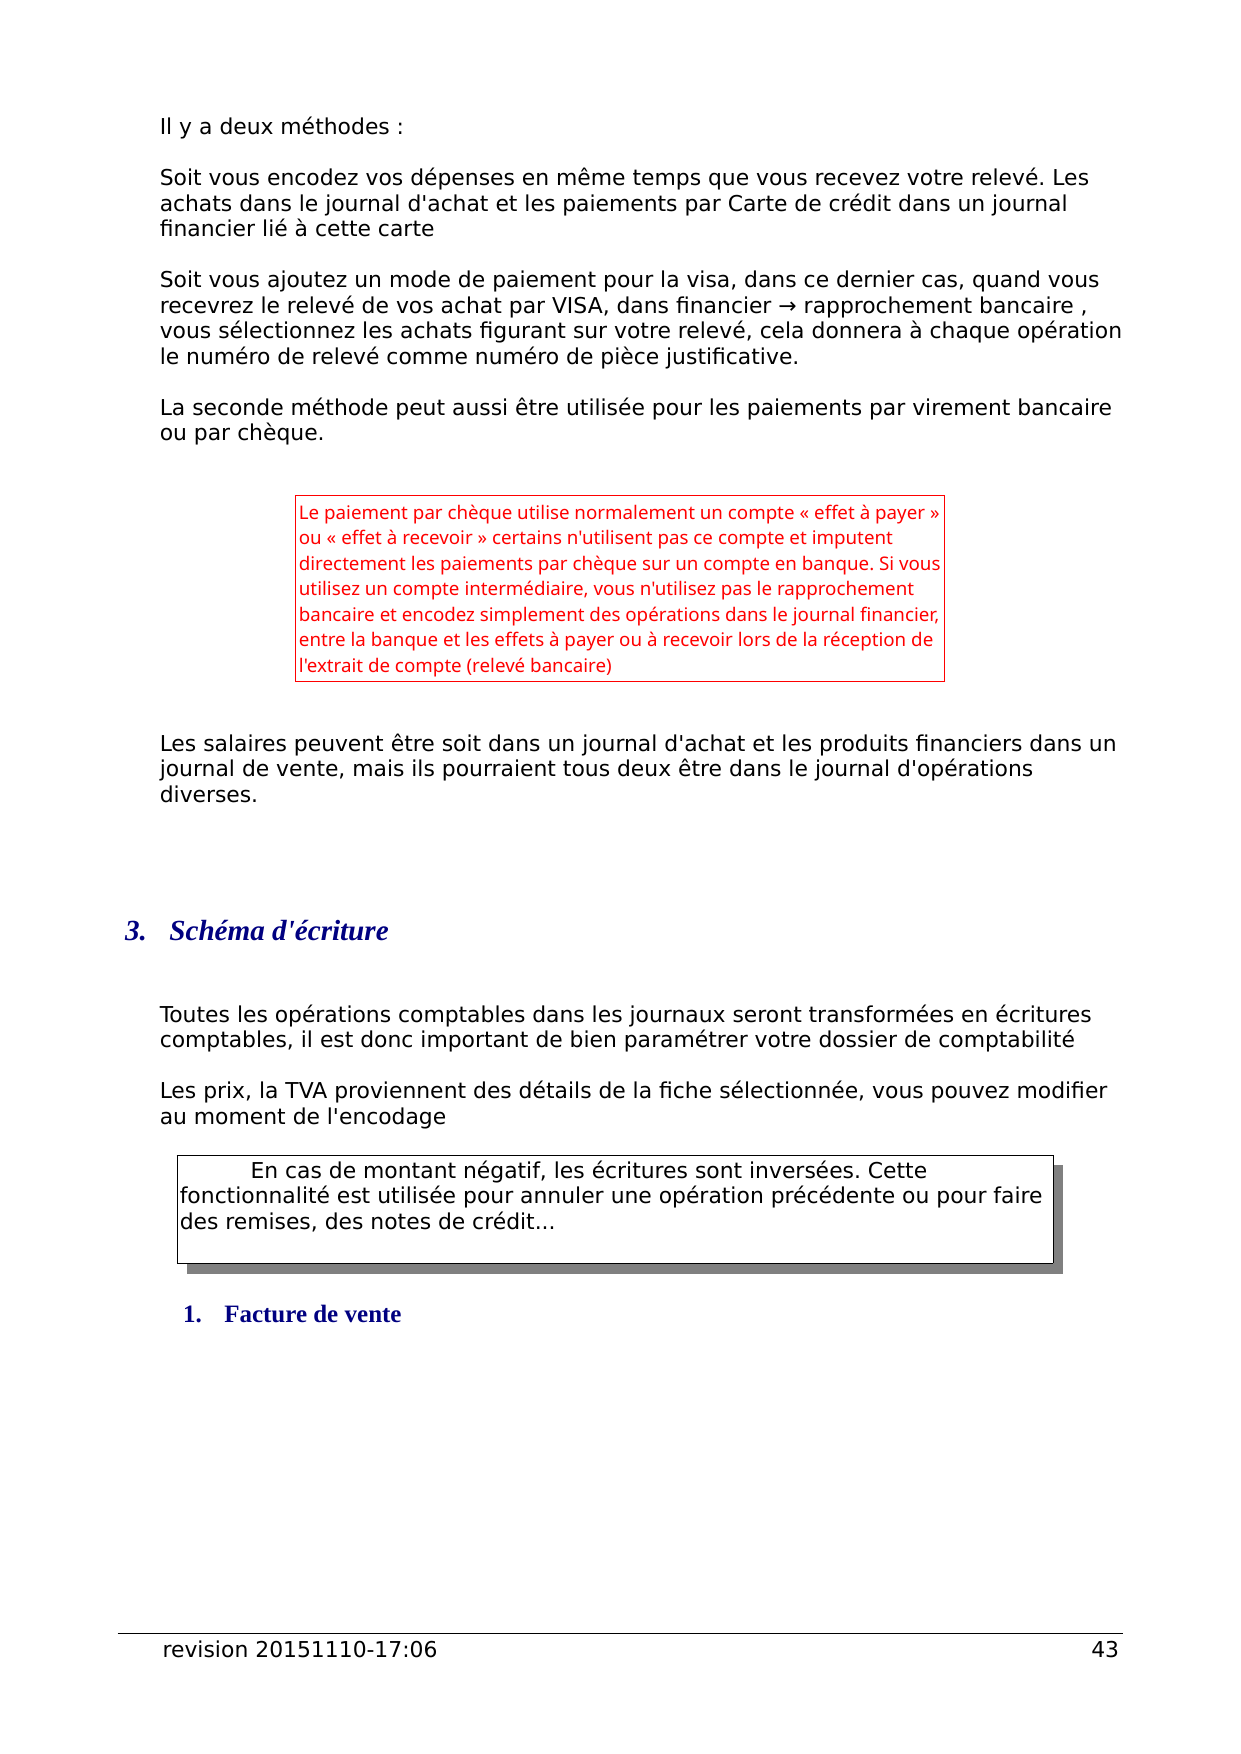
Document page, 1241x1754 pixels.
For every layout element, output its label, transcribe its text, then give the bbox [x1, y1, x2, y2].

text Il y a deux méthodes : [159, 114, 1123, 139]
subtitle Schéma d'écriture [117, 913, 1123, 947]
text Soit vous encodez vos dépenses en même temps que vous recevez votre relevé. Les achats dans le journal d'achat et les paiements par Carte de crédit dans un journal financier lié à cette carte [159, 165, 1123, 242]
text La seconde méthode peut aussi être utilisée pour les paiements par virement bancaire ou par chèque. [159, 395, 1123, 446]
text Soit vous ajoutez un mode de paiement pour la visa, dans ce dernier cas, quand vous recevrez le relevé de vos achat par VISA, dans financier → rapprochement bancaire , vous sélectionnez les achats figurant sur votre relevé, cela donnera à chaque opération le numéro de relevé comme numéro de pièce justificative. [159, 267, 1123, 369]
text Toutes les opérations comptables dans les journaux seront transformées en écritures comptables, il est donc important de bien paramétrer votre dossier de comptabilité [159, 1002, 1123, 1053]
text Le paiement par chèque utilise normalement un compte « effet à payer » ou « effet à recevoir » certains n'utilisent pas ce compte et imputent directement les paiements par chèque sur un compte en banque. Si vous utilisez un compte intermédiaire, vous n'utilisez pas le rapprochement bancaire et encodez simplement des opérations dans le journal financier, entre la banque et les effets à payer ou à recevoir lors de la réception de l'extrait de compte (relevé bancaire) [296, 496, 944, 681]
text En cas de montant négatif, les écritures sont inversées. Cette fonctionnalité est utilisée pour annuler une opération précédente ou pour faire des remises, des notes de crédit... [178, 1156, 1053, 1234]
text Les prix, la TVA proviennent des détails de la fiche sélectionnée, vous pouvez modifier au moment de l'encodage [159, 1078, 1123, 1129]
subtitle Facture de vente [177, 1299, 1123, 1328]
text Les salaires peuvent être soit dans un journal d'achat et les produits financiers dans un journal de vente, mais ils pourraient tous deux être dans le journal d'opérations diverses. [159, 731, 1123, 807]
